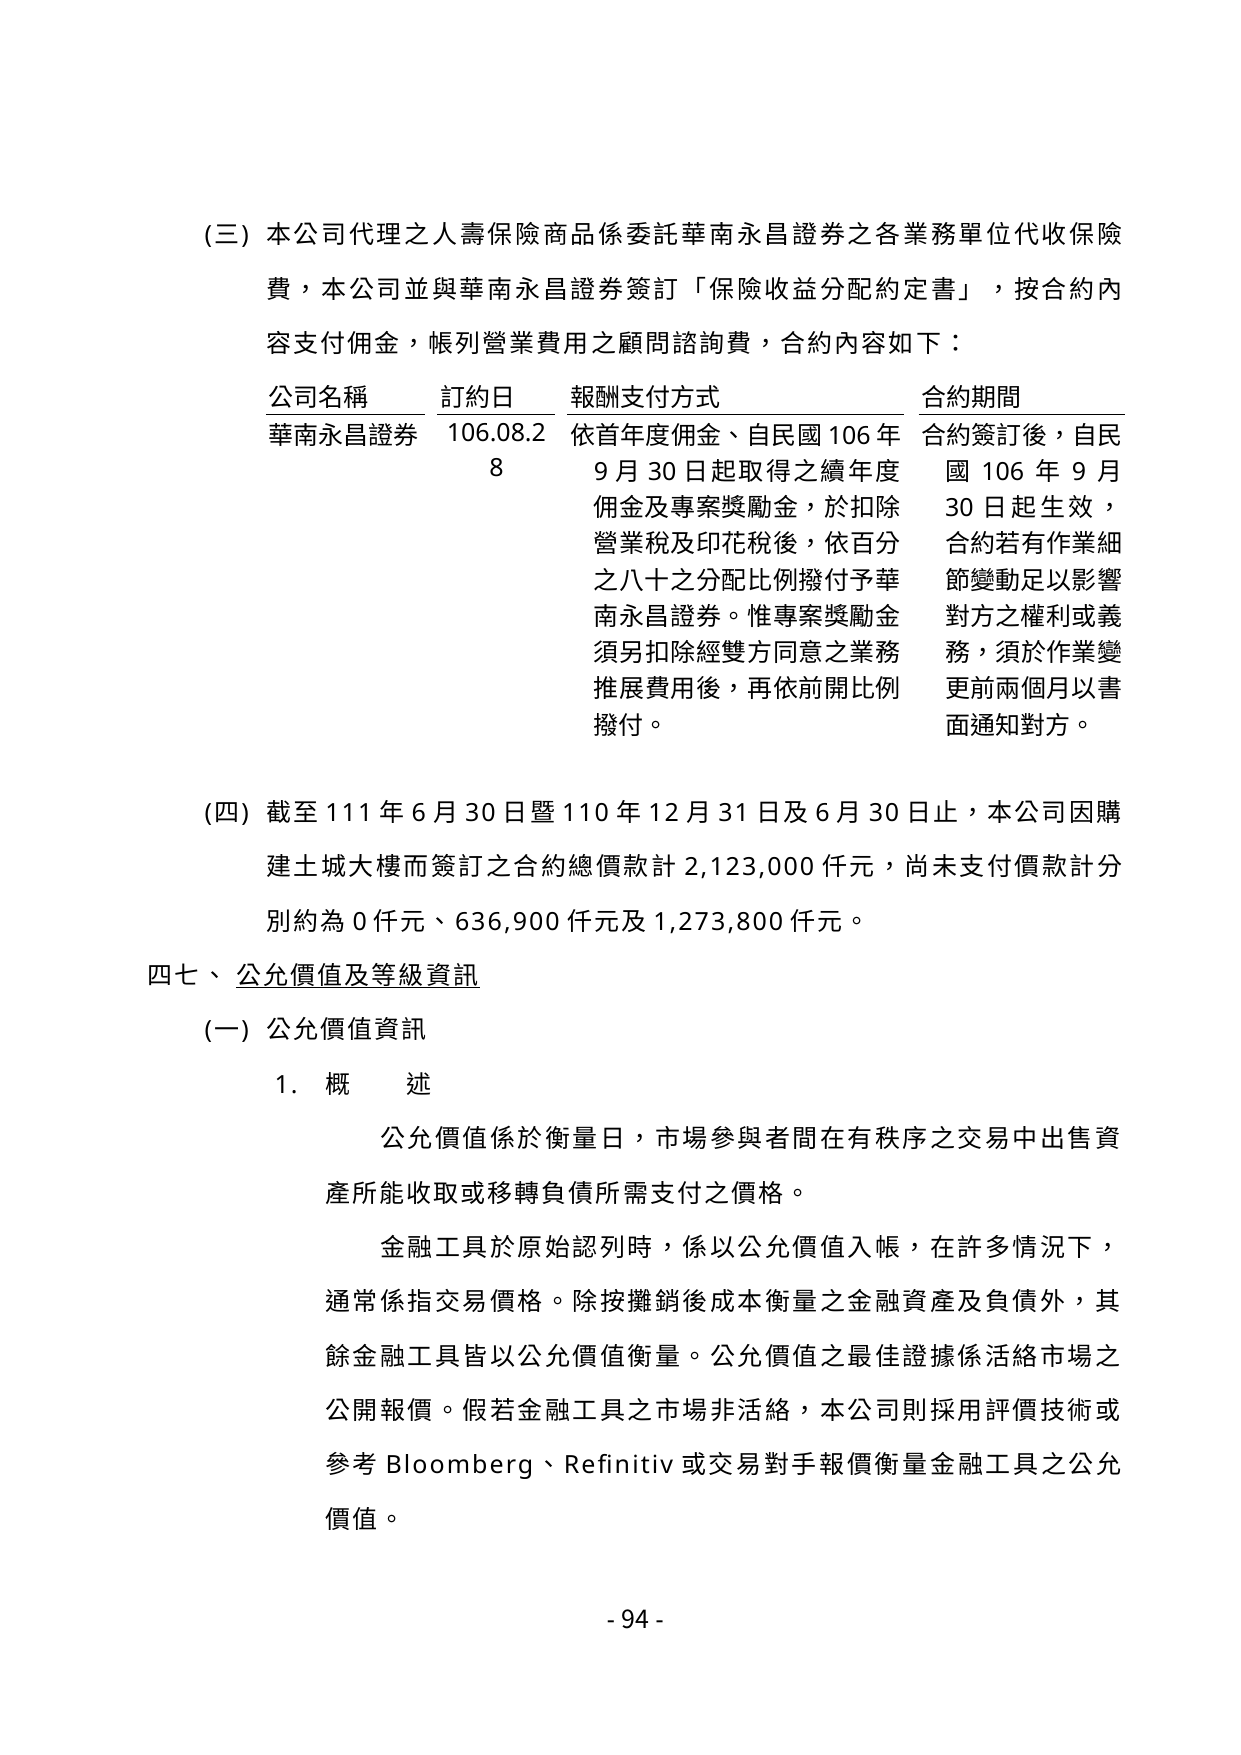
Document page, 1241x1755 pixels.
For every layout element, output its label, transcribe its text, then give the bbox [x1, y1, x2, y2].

table_cell [425, 414, 437, 741]
text 金融工具於原始認列時，係以公允價值入帳，在許多情況下，通常係指交易價格。除按攤銷後成本衡量之金融資產及負債外，其餘金融工具皆以公允價值衡量。公允價值之最佳證據係活絡市場之公開報價。假若金融工具之市場非活絡，本公司則採用評價技術或參考Bloomberg、Refinitiv或交易對手報價衡量金融工具之公允價值。 [325, 1227, 1122, 1536]
table_header 合約期間 [919, 378, 1125, 414]
table_cell 依首年度佣金、自民國106年9月30日起取得之續年度佣金及專案獎勵金，於扣除營業稅及印花稅後，依百分之八十之分配比例撥付予華南永昌證券。惟專案獎勵金須另扣除經雙方同意之業務推展費用後，再依前開比例撥付。 [567, 415, 904, 741]
table_cell [904, 414, 918, 741]
table_cell [555, 414, 567, 741]
table_header [555, 378, 567, 414]
table_header 報酬支付方式 [567, 378, 904, 414]
table_header 公司名稱 [266, 378, 425, 414]
table_cell 華南永昌證券 [266, 415, 425, 741]
table_cell 106.08.28 [437, 415, 555, 741]
text (四) 截至111年6月30日暨110年12月31日及6月30日止，本公司因購建土城大樓而簽訂之合約總價款計2,123,000仟元，尚未支付價款計分別約為0仟元、636,900仟元及1,273,800仟元。 [177, 792, 1122, 937]
table_header [425, 378, 437, 414]
table_cell 合約簽訂後，自民國106年9月30日起生效，合約若有作業細節變動足以影響對方之權利或義務，須於作業變更前兩個月以書面通知對方。 [919, 415, 1125, 741]
table_header 訂約日 [437, 378, 555, 414]
text 1. 概 述 [266, 1064, 1122, 1101]
text (三) 本公司代理之人壽保險商品係委託華南永昌證券之各業務單位代收保險費，本公司並與華南永昌證券簽訂「保險收益分配約定書」，按合約內容支付佣金，帳列營業費用之顧問諮詢費，合約內容如下： [177, 215, 1122, 360]
text (一) 公允價值資訊 [177, 1010, 1122, 1046]
text 公允價值係於衡量日，市場參與者間在有秩序之交易中出售資產所能收取或移轉負債所需支付之價格。 [325, 1119, 1122, 1209]
table_header [904, 378, 918, 414]
text 四七、 公允價值及等級資訊 [148, 956, 1122, 992]
